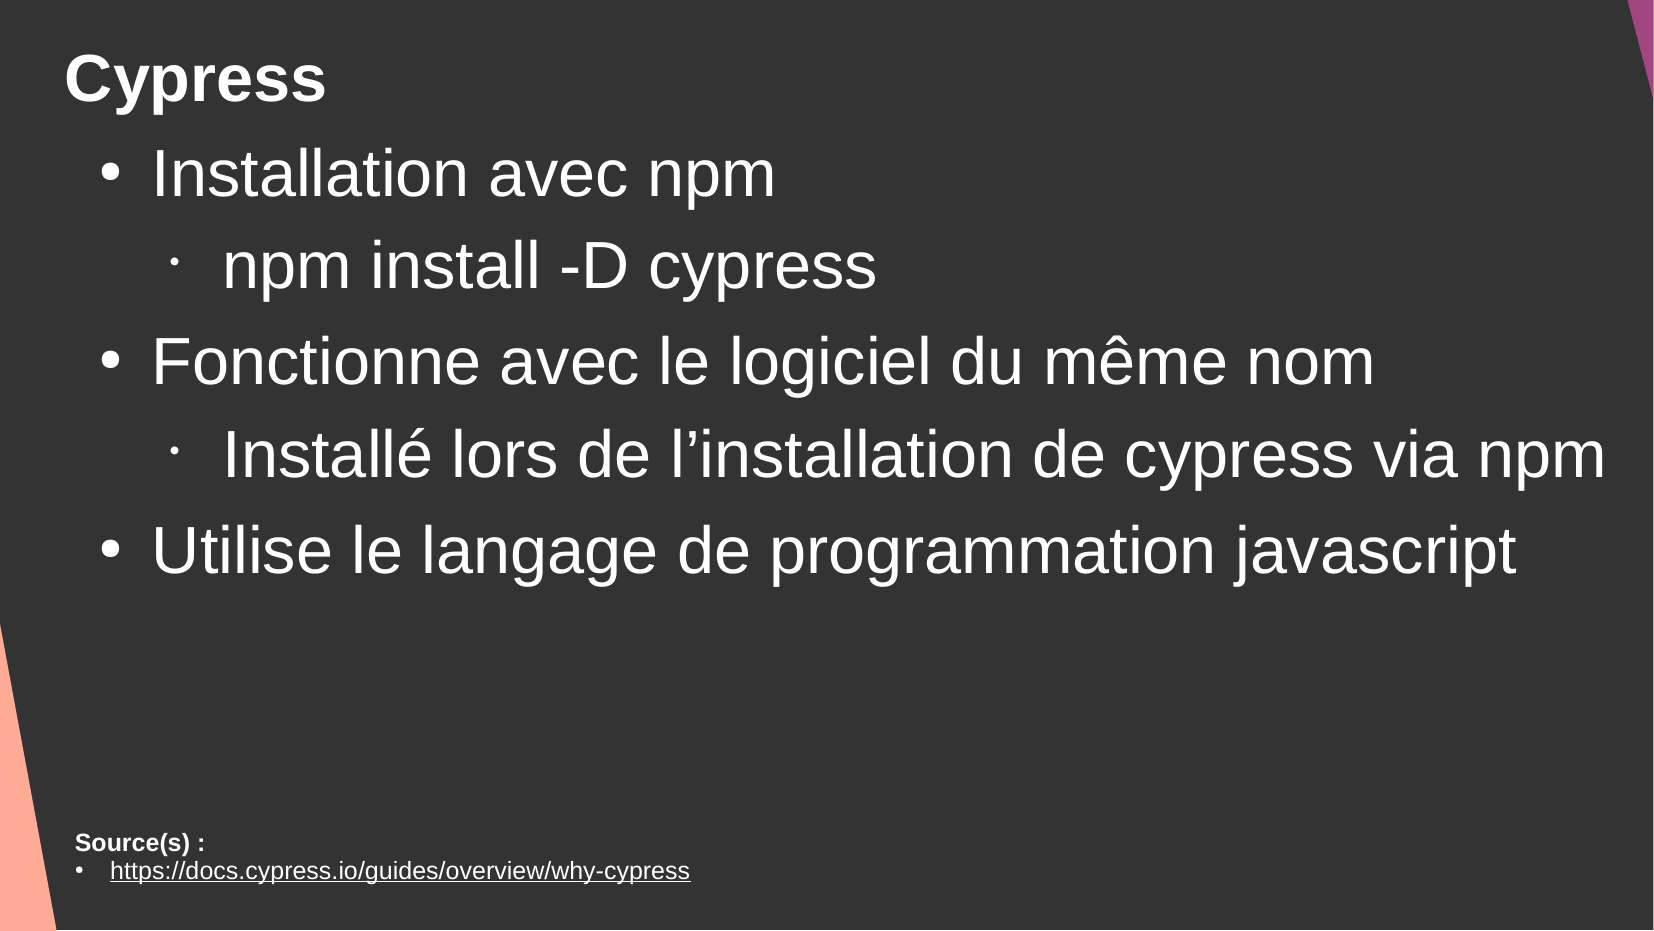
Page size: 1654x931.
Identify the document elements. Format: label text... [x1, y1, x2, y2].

list Installation avec npm npm install -D cypress Fonctionne avec le logiciel du même nom Installé lors de l’installation de cypress via npm Utilise le langage de programmation javascript [80, 135, 1620, 804]
text_box [0, 623, 57, 931]
text_box Source(s) : https://docs.cypress.io/guides/overview/why-cypress [60, 821, 1546, 906]
title Cypress [64, 40, 1635, 116]
text_box [1627, 0, 1654, 103]
